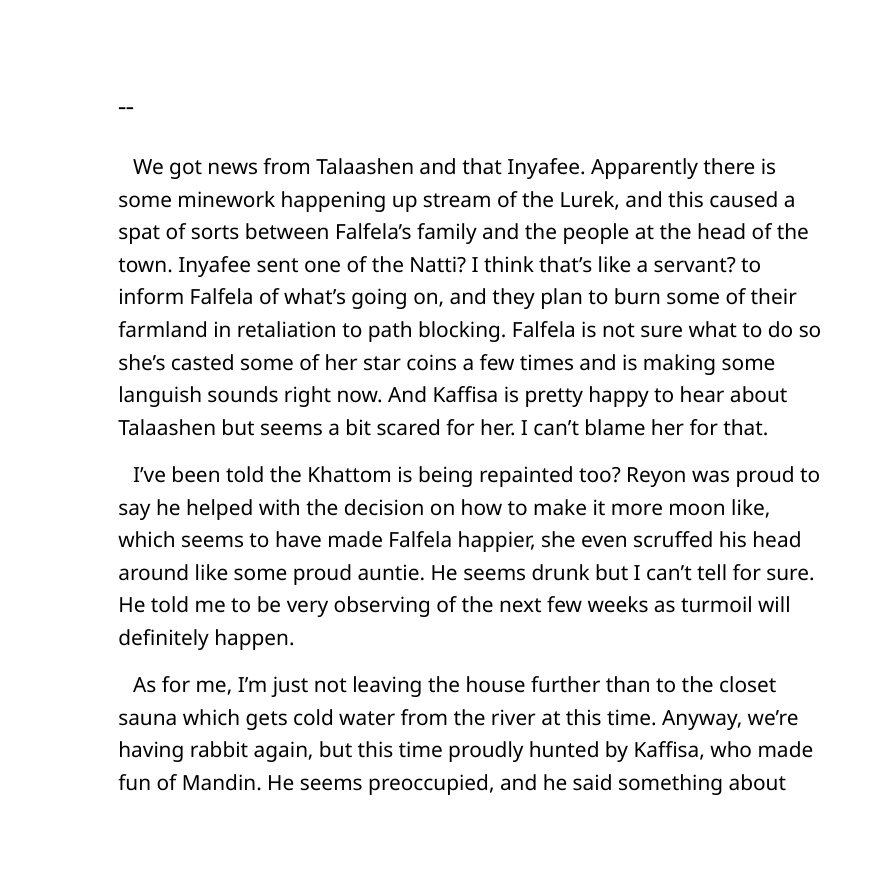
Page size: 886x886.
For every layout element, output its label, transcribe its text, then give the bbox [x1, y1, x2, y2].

text We got news from Talaashen and that Inyafee. Apparently there is some minework happening up stream of the Lurek, and this caused a spat of sorts between Falfela’s family and the people at the head of the town. Inyafee sent one of the Natti? I think that’s like a servant? to inform Falfela of what’s going on, and they plan to burn some of their farmland in retaliation to path blocking. Falfela is not sure what to do so she’s casted some of her star coins a few times and is making some languish sounds right now. And Kaffisa is pretty happy to hear about Talaashen but seems a bit scared for her. I can’t blame her for that. [118, 152, 827, 441]
subtitle -- [118, 88, 827, 123]
text As for me, I’m just not leaving the house further than to the closet sauna which gets cold water from the river at this time. Anyway, we’re having rabbit again, but this time proudly hunted by Kaffisa, who made fun of Mandin. He seems preoccupied, and he said something about [118, 670, 827, 797]
text I’ve been told the Khattom is being repainted too? Reyon was proud to say he helped with the decision on how to make it more moon like, which seems to have made Falfela happier, she even scruffed his head around like some proud auntie. He seems drunk but I can’t tell for sure. He told me to be very observing of the next few weeks as turmoil will definitely happen. [118, 460, 827, 652]
